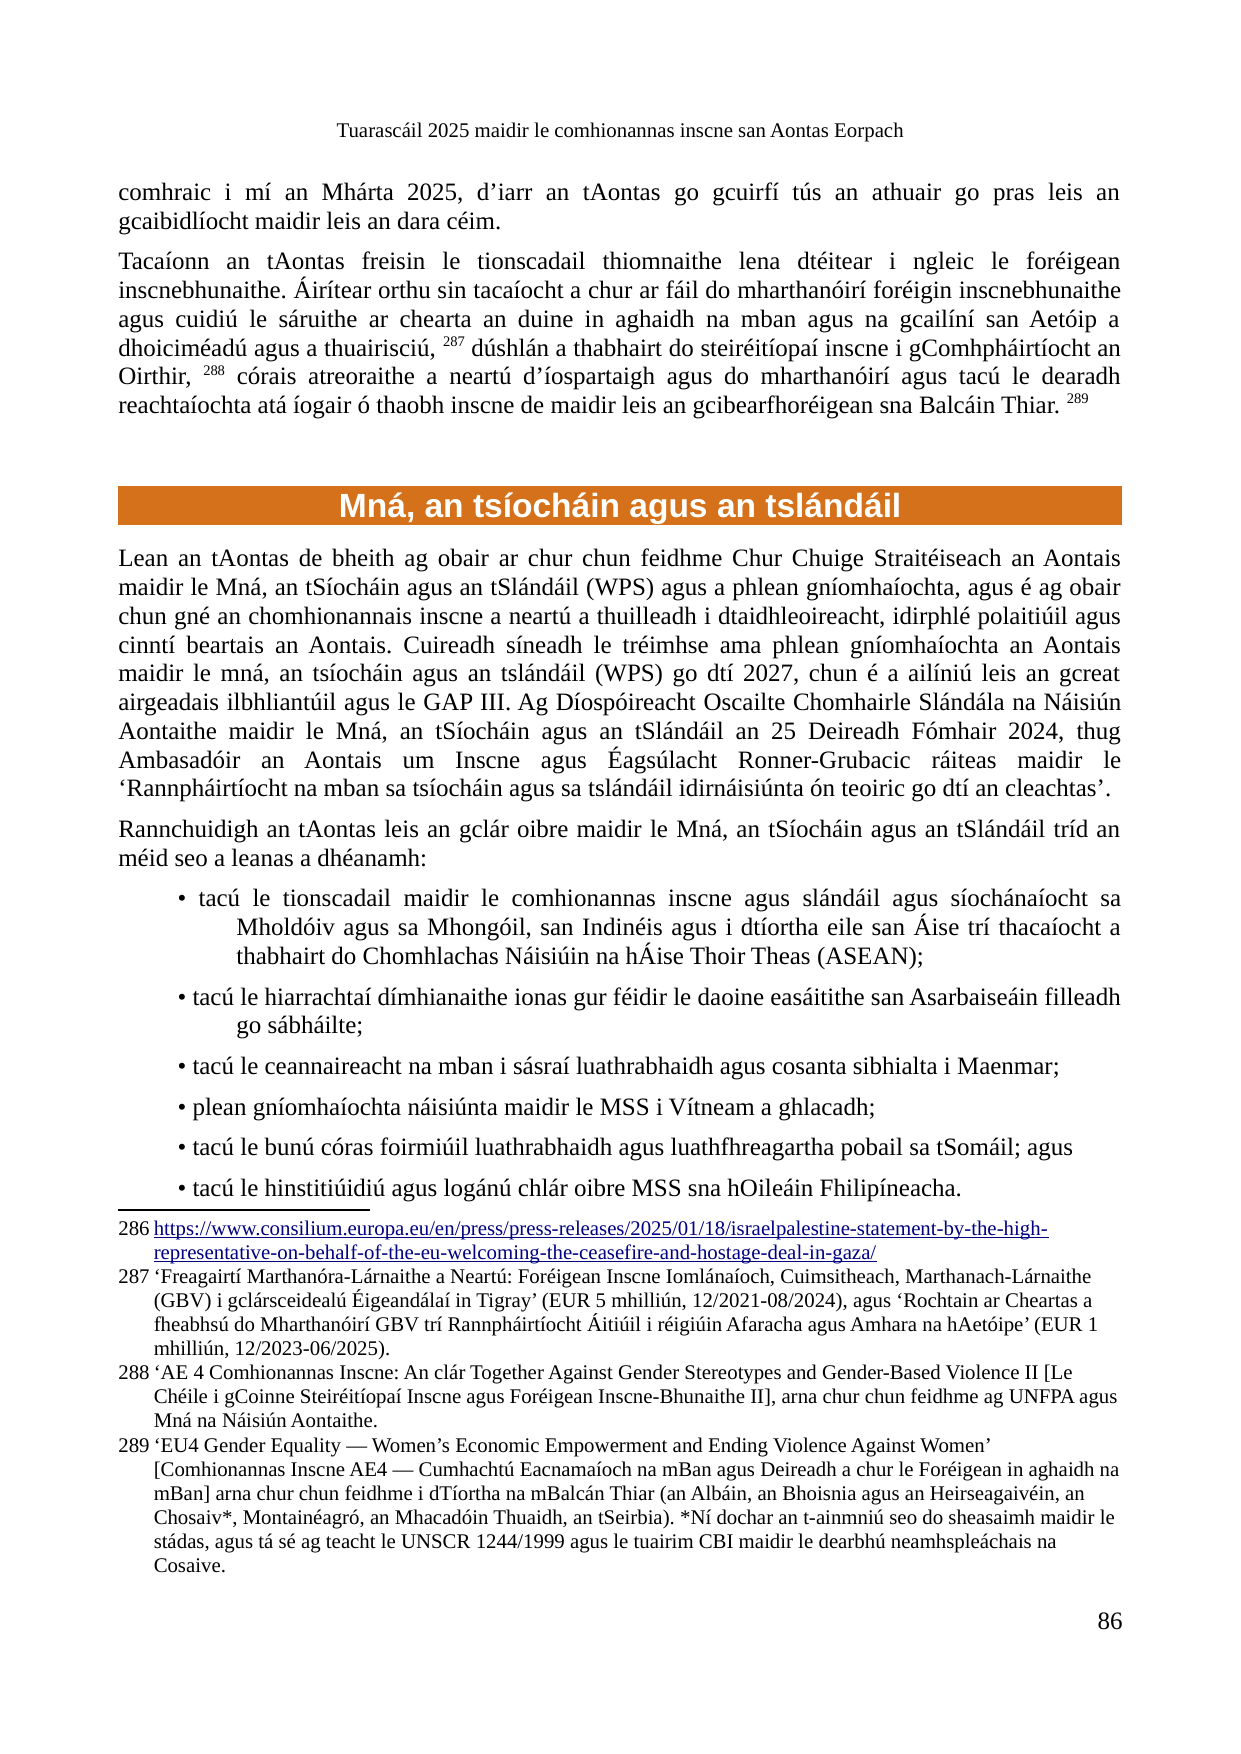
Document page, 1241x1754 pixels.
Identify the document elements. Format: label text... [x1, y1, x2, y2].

text ‘Freagairtí Marthanóra-Lárnaithe a Neartú: Foréigean Inscne Iomlánaíoch, Cuimsitheach, Marthanach-Lárnaithe (GBV) i gclársceidealú Éigeandálaí in Tigray’ (EUR 5 mhilliún, 12/2021-08/2024), agus ‘Rochtain ar Cheartas a fheabhsú do Mharthanóirí GBV trí Rannpháirtíocht Áitiúil i réigiúin Afaracha agus Amhara na hAetóipe’ (EUR 1 mhilliún, 12/2023-06/2025). [118, 1264, 1122, 1360]
text • tacú le tionscadail maidir le comhionannas inscne agus slándáil agus síochánaíocht sa Mholdóiv agus sa Mhongóil, san Indinéis agus i dtíortha eile san Áise trí thacaíocht a thabhairt do Chomhlachas Náisiúin na hÁise Thoir Theas (ASEAN); [177, 883, 1122, 970]
text comhraic i mí an Mhárta 2025, d’iarr an tAontas go gcuirfí tús an athuair go pras leis an gcaibidlíocht maidir leis an dara céim. [118, 177, 1122, 234]
text Tacaíonn an tAontas freisin le tionscadail thiomnaithe lena dtéitear i ngleic le foréigean inscnebhunaithe. Áirítear orthu sin tacaíocht a chur ar fáil do mharthanóirí foréigin inscnebhunaithe agus cuidiú le sáruithe ar chearta an duine in aghaidh na mban agus na gcailíní san Aetóip a dhoiciméadú agus a thuairisciú, dúshlán a thabhairt do steiréitíopaí inscne i gComhpháirtíocht an Oirthir, córais atreoraithe a neartú d’íospartaigh agus do mharthanóirí agus tacú le dearadh reachtaíochta atá íogair ó thaobh inscne de maidir leis an gcibearfhoréigean sna Balcáin Thiar. [118, 246, 1122, 419]
text ‘AE 4 Comhionannas Inscne: An clár Together Against Gender Stereotypes and Gender-Based Violence II [Le Chéile i gCoinne Steiréitíopaí Inscne agus Foréigean Inscne-Bhunaithe II], arna chur chun feidhme ag UNFPA agus Mná na Náisiún Aontaithe. [118, 1360, 1122, 1432]
text • tacú le hiarrachtaí dímhianaithe ionas gur féidir le daoine easáitithe san Asarbaiseáin filleadh go sábháilte; [177, 982, 1122, 1039]
subtitle Mná, an tsíocháin agus an tslándáil [118, 486, 1122, 525]
text https://www.consilium.europa.eu/en/press/press-releases/2025/01/18/israelpalestine-statement-by-the-high-representative-on-behalf-of-the-eu-welcoming-the-ceasefire-and-hostage-deal-in-gaza/ [118, 1216, 1122, 1264]
text Lean an tAontas de bheith ag obair ar chur chun feidhme Chur Chuige Straitéiseach an Aontais maidir le Mná, an tSíocháin agus an tSlándáil (WPS) agus a phlean gníomhaíochta, agus é ag obair chun gné an chomhionannais inscne a neartú a thuilleadh i dtaidhleoireacht, idirphlé polaitiúil agus cinntí beartais an Aontais. Cuireadh síneadh le tréimhse ama phlean gníomhaíochta an Aontais maidir le mná, an tsíocháin agus an tslándáil (WPS) go dtí 2027, chun é a ailíniú leis an gcreat airgeadais ilbhliantúil agus le GAP III. Ag Díospóireacht Oscailte Chomhairle Slándála na Náisiún Aontaithe maidir le Mná, an tSíocháin agus an tSlándáil an 25 Deireadh Fómhair 2024, thug Ambasadóir an Aontais um Inscne agus Éagsúlacht Ronner-Grubacic ráiteas maidir le ‘Rannpháirtíocht na mban sa tsíocháin agus sa tslándáil idirnáisiúnta ón teoiric go dtí an cleachtas’. [118, 543, 1122, 802]
text ‘EU4 Gender Equality — Women’s Economic Empowerment and Ending Violence Against Women’ [Comhionannas Inscne AE4 — Cumhachtú Eacnamaíoch na mBan agus Deireadh a chur le Foréigean in aghaidh na mBan] arna chur chun feidhme i dTíortha na mBalcán Thiar (an Albáin, an Bhoisnia agus an Heirseagaivéin, an Chosaiv*, Montainéagró, an Mhacadóin Thuaidh, an tSeirbia). *Ní dochar an t-ainmniú seo do sheasaimh maidir le stádas, agus tá sé ag teacht le UNSCR 1244/1999 agus le tuairim CBI maidir le dearbhú neamhspleáchais na Cosaive. [118, 1432, 1122, 1577]
text • plean gníomhaíochta náisiúnta maidir le MSS i Vítneam a ghlacadh; [177, 1092, 1122, 1120]
text Rannchuidigh an tAontas leis an gclár oibre maidir le Mná, an tSíocháin agus an tSlándáil tríd an méid seo a leanas a dhéanamh: [118, 814, 1122, 872]
text • tacú le bunú córas foirmiúil luathrabhaidh agus luathfhreagartha pobail sa tSomáil; agus [177, 1132, 1122, 1161]
text • tacú le ceannaireacht na mban i sásraí luathrabhaidh agus cosanta sibhialta i Maenmar; [177, 1051, 1122, 1080]
text • tacú le hinstitiúidiú agus logánú chlár oibre MSS sna hOileáin Fhilipíneacha. [177, 1173, 1122, 1202]
